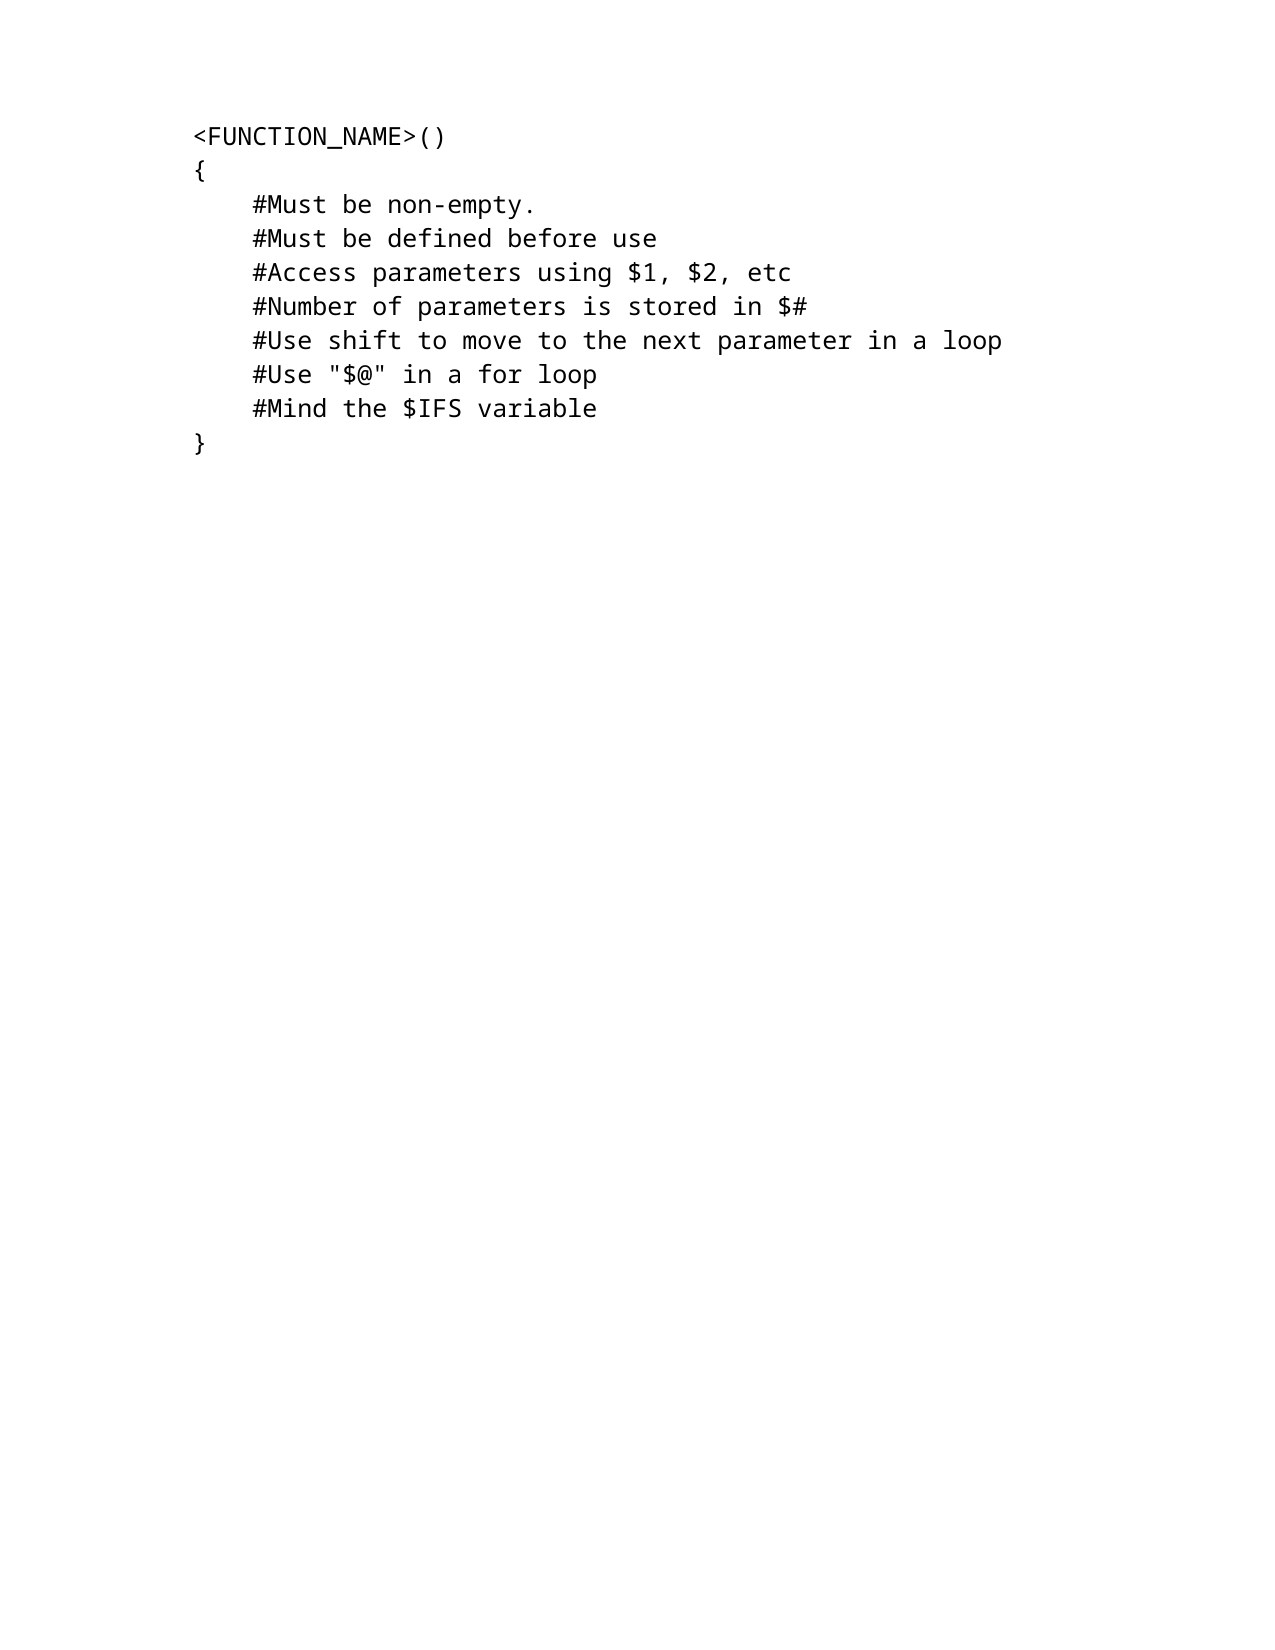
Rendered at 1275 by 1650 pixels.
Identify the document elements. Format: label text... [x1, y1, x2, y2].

text #Must be non-empty. [192, 186, 1157, 220]
text { [192, 152, 1157, 186]
text #Use shift to move to the next parameter in a loop [192, 322, 1157, 357]
text } [192, 425, 1157, 459]
text #Access parameters using $1, $2, etc [192, 254, 1157, 288]
text #Must be defined before use [192, 220, 1157, 254]
text #Mind the $IFS variable [192, 391, 1157, 425]
text #Use "$@" in a for loop [192, 357, 1157, 391]
text <FUNCTION_NAME>() [192, 118, 1157, 152]
text #Number of parameters is stored in $# [192, 288, 1157, 322]
